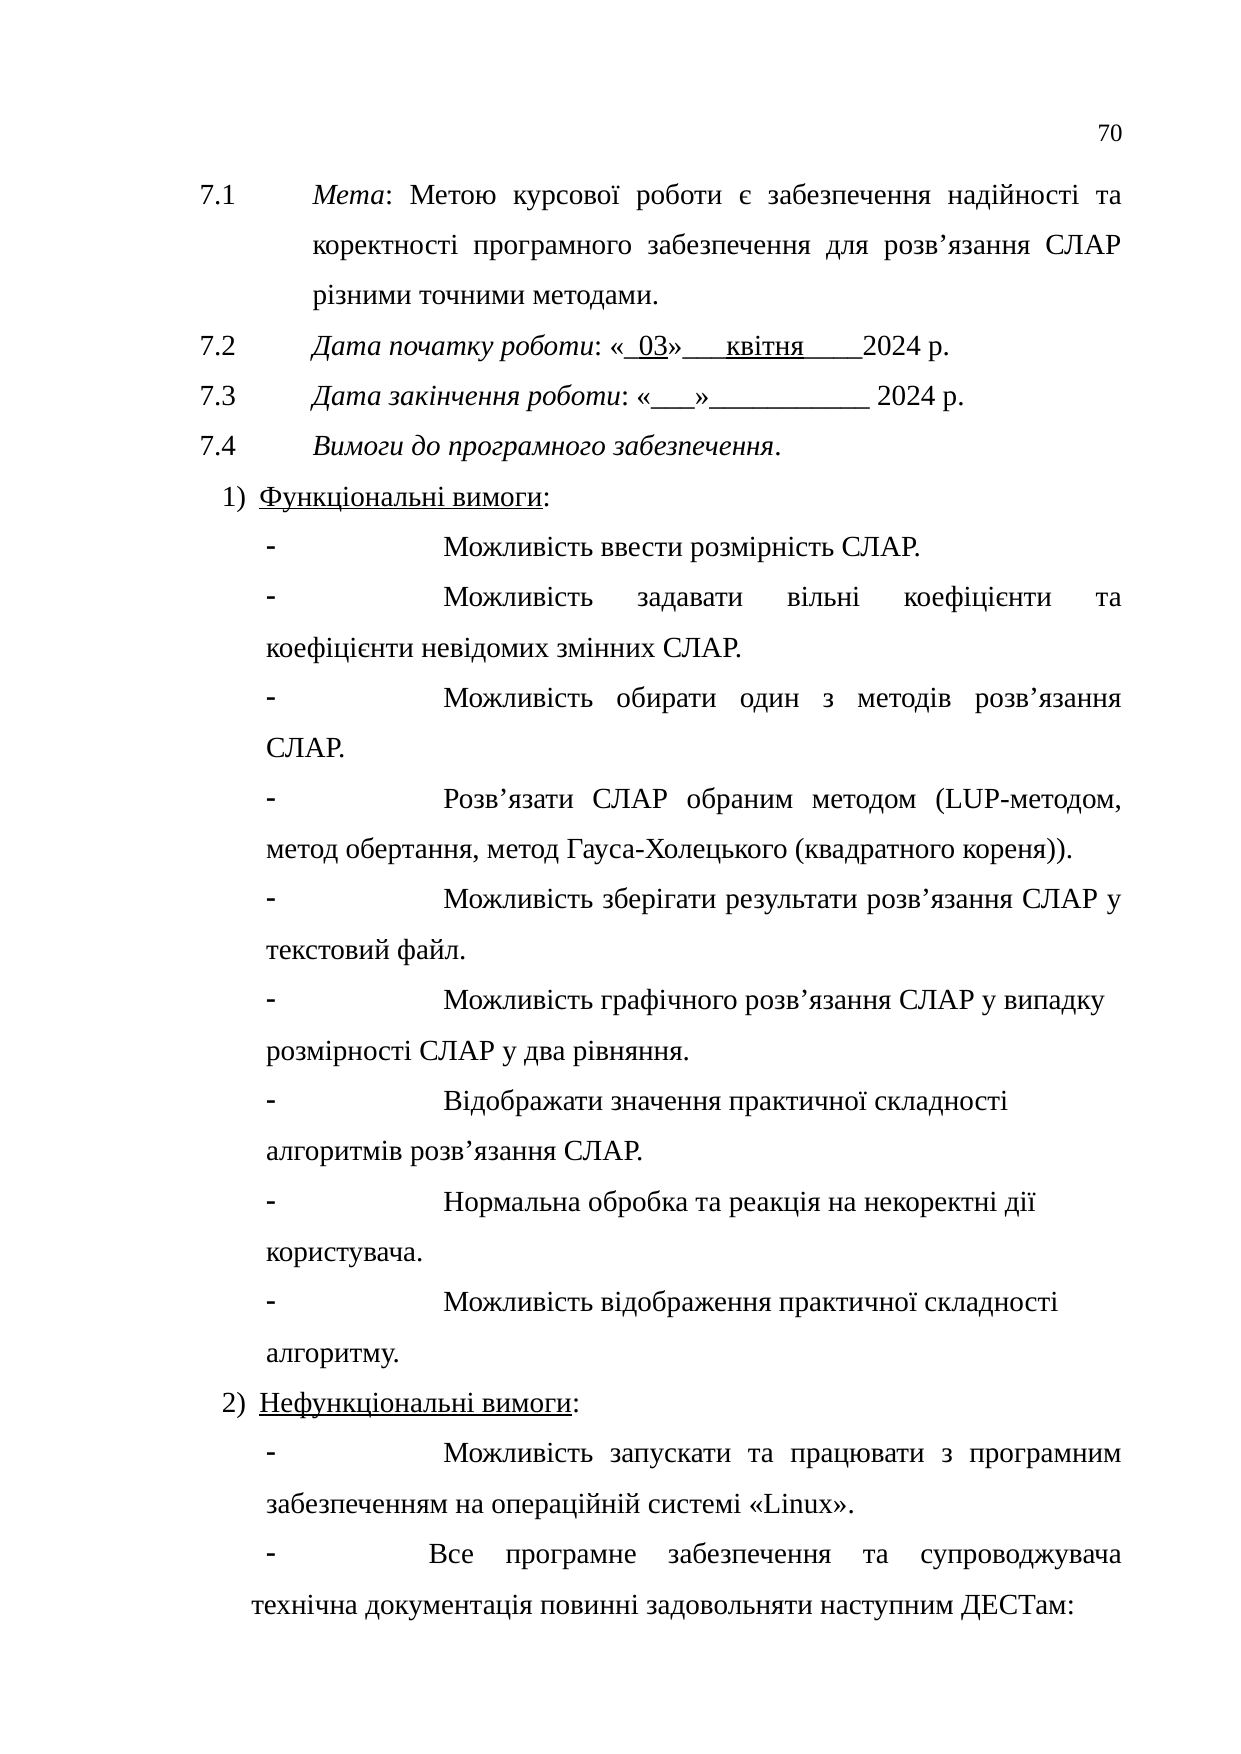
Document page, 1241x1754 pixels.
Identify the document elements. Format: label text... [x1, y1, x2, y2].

list Можливість ввести розмірність СЛАР. [266, 529, 1122, 563]
list Нормальна обробка та реакція на некоректні дії користувача. [266, 1184, 1122, 1268]
list Можливість відображення практичної складності алгоритму. [266, 1284, 1122, 1368]
list Мета: Метою курсової роботи є забезпечення надійності та коректності програмного забезпечення для розв’язання СЛАР різними точними методами. [192, 177, 1122, 311]
list Розв’язати СЛАР обраним методом (LUP-методом, метод обертання, метод Гауса-Холецького (квадратного кореня)). [266, 781, 1122, 865]
list Нефункціональні вимоги: [222, 1385, 1122, 1419]
list Можливість графічного розв’язання СЛАР у випадку розмірності СЛАР у два рівняння. [266, 982, 1122, 1066]
list Все програмне забезпечення та супроводжувача технічна документація повинні задовольняти наступним ДЕСТам: [251, 1536, 1122, 1620]
list Дата закінчення роботи: «___»___________ 2024 р. [192, 378, 1122, 412]
list Можливість запускати та працювати з програмним забезпеченням на операційній системі «Linux». [266, 1436, 1122, 1519]
list Можливість обирати один з методів розв’язання СЛАР. [266, 680, 1122, 764]
list Відображати значення практичної складності алгоритмів розв’язання СЛАР. [266, 1083, 1122, 1167]
list Функціональні вимоги: [222, 479, 1122, 512]
list Можливість задавати вільні коефіцієнти та коефіцієнти невідомих змінних СЛАР. [266, 579, 1122, 663]
list Можливість зберігати результати розв’язання СЛАР у текстовий файл. [266, 882, 1122, 966]
list Вимоги до програмного забезпечення. [192, 428, 1122, 462]
list Дата початку роботи: «_03»___квітня____2024 р. [192, 328, 1122, 361]
